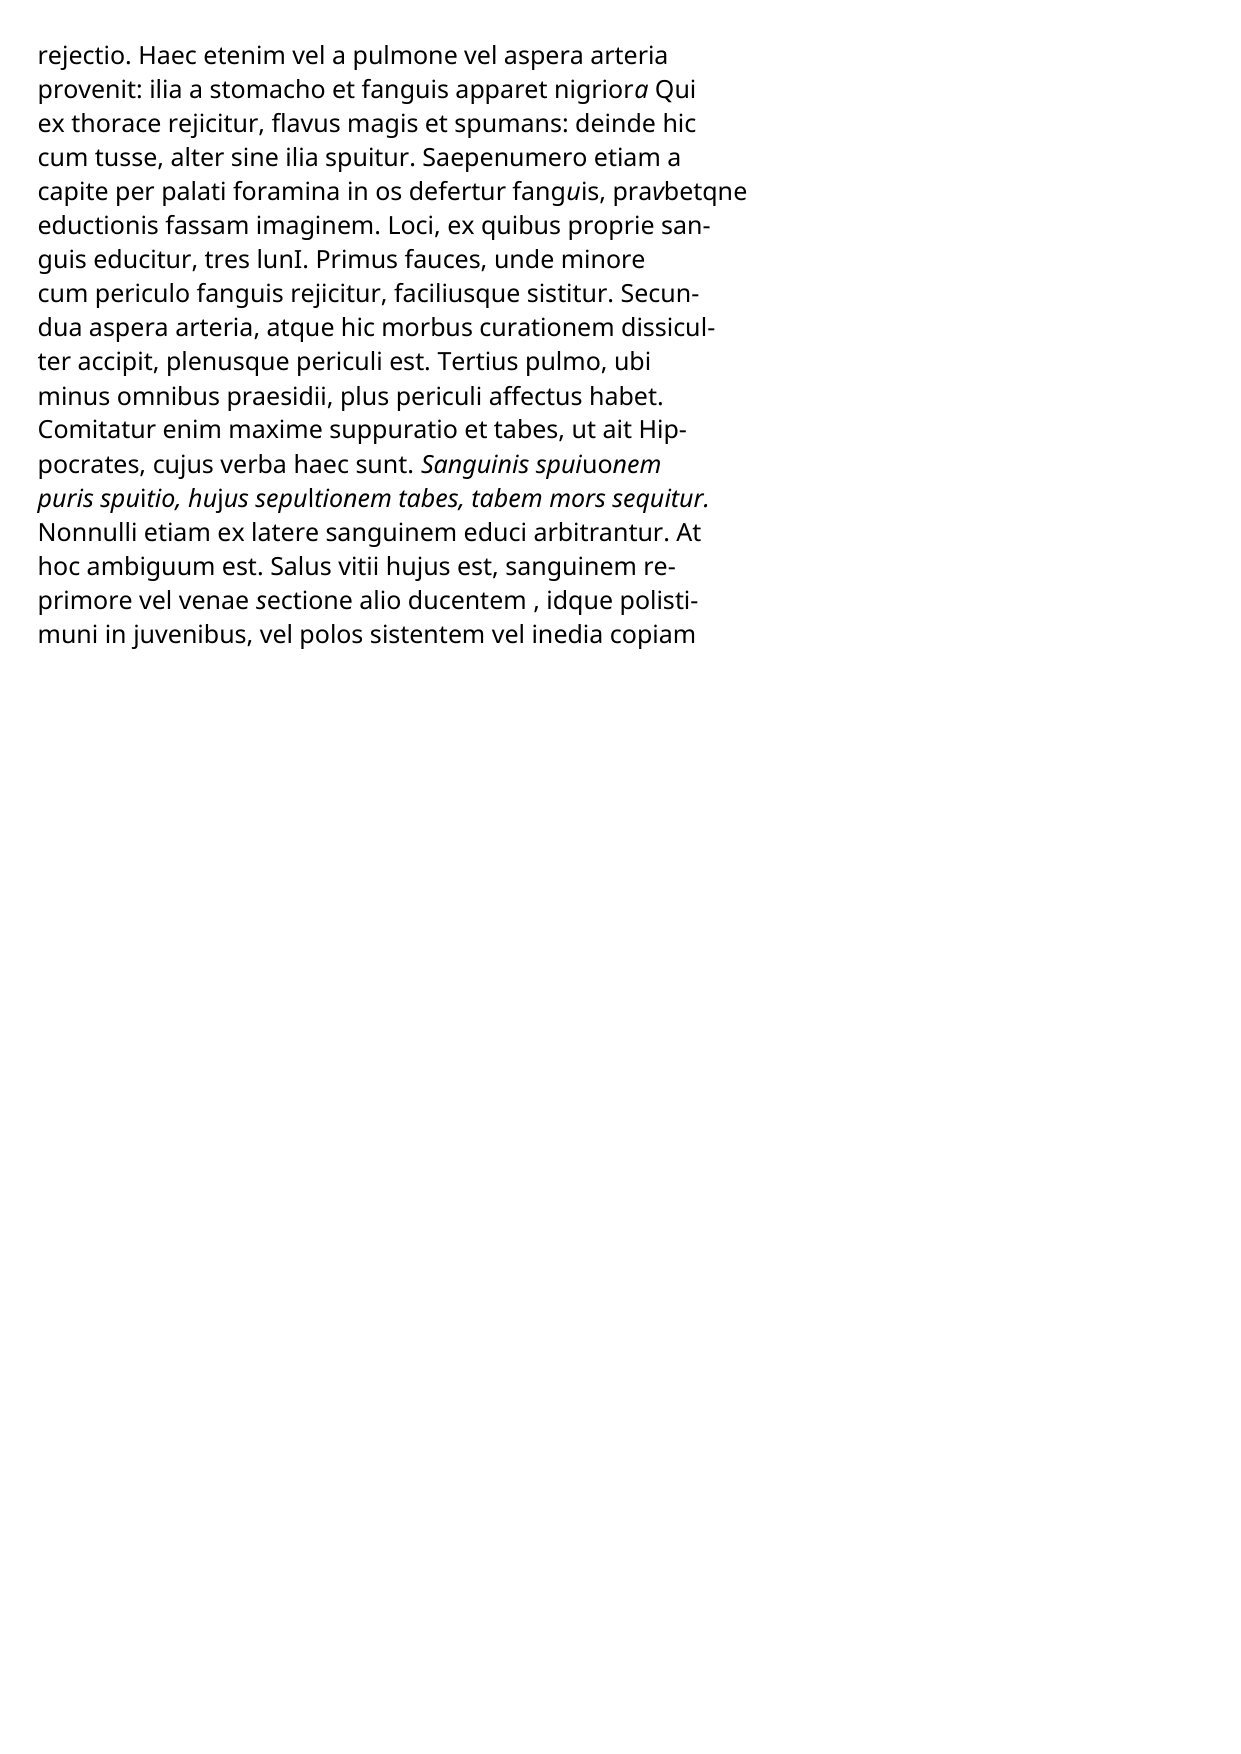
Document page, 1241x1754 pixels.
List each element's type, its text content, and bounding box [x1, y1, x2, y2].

text rejectio. Haec etenim vel a pulmone vel aspera arteria provenit: ilia a stomacho et fanguis apparet nigriora Qui ex thorace rejicitur, flavus magis et spumans: deinde hic cum tusse, alter sine ilia spuitur. Saepenumero etiam a capite per palati foramina in os defertur fanguis, pravbetqne eductionis fassam imaginem. Loci, ex quibus proprie san- guis educitur, tres lunI. Primus fauces, unde minore cum periculo fanguis rejicitur, faciliusque sistitur. Secun- dua aspera arteria, atque hic morbus curationem dissicul- ter accipit, plenusque periculi est. Tertius pulmo, ubi minus omnibus praesidii, plus periculi affectus habet. Comitatur enim maxime suppuratio et tabes, ut ait Hip- pocrates, cujus verba haec sunt. Sanguinis spuiuonem puris spuitio, hujus sepultionem tabes, tabem mors sequitur. Nonnulli etiam ex latere sanguinem educi arbitrantur. At hoc ambiguum est. Salus vitii hujus est, sanguinem re- primore vel venae sectione alio ducentem , idque polisti- muni in juvenibus, vel polos sistentem vel inedia copiam [37, 37, 1203, 651]
